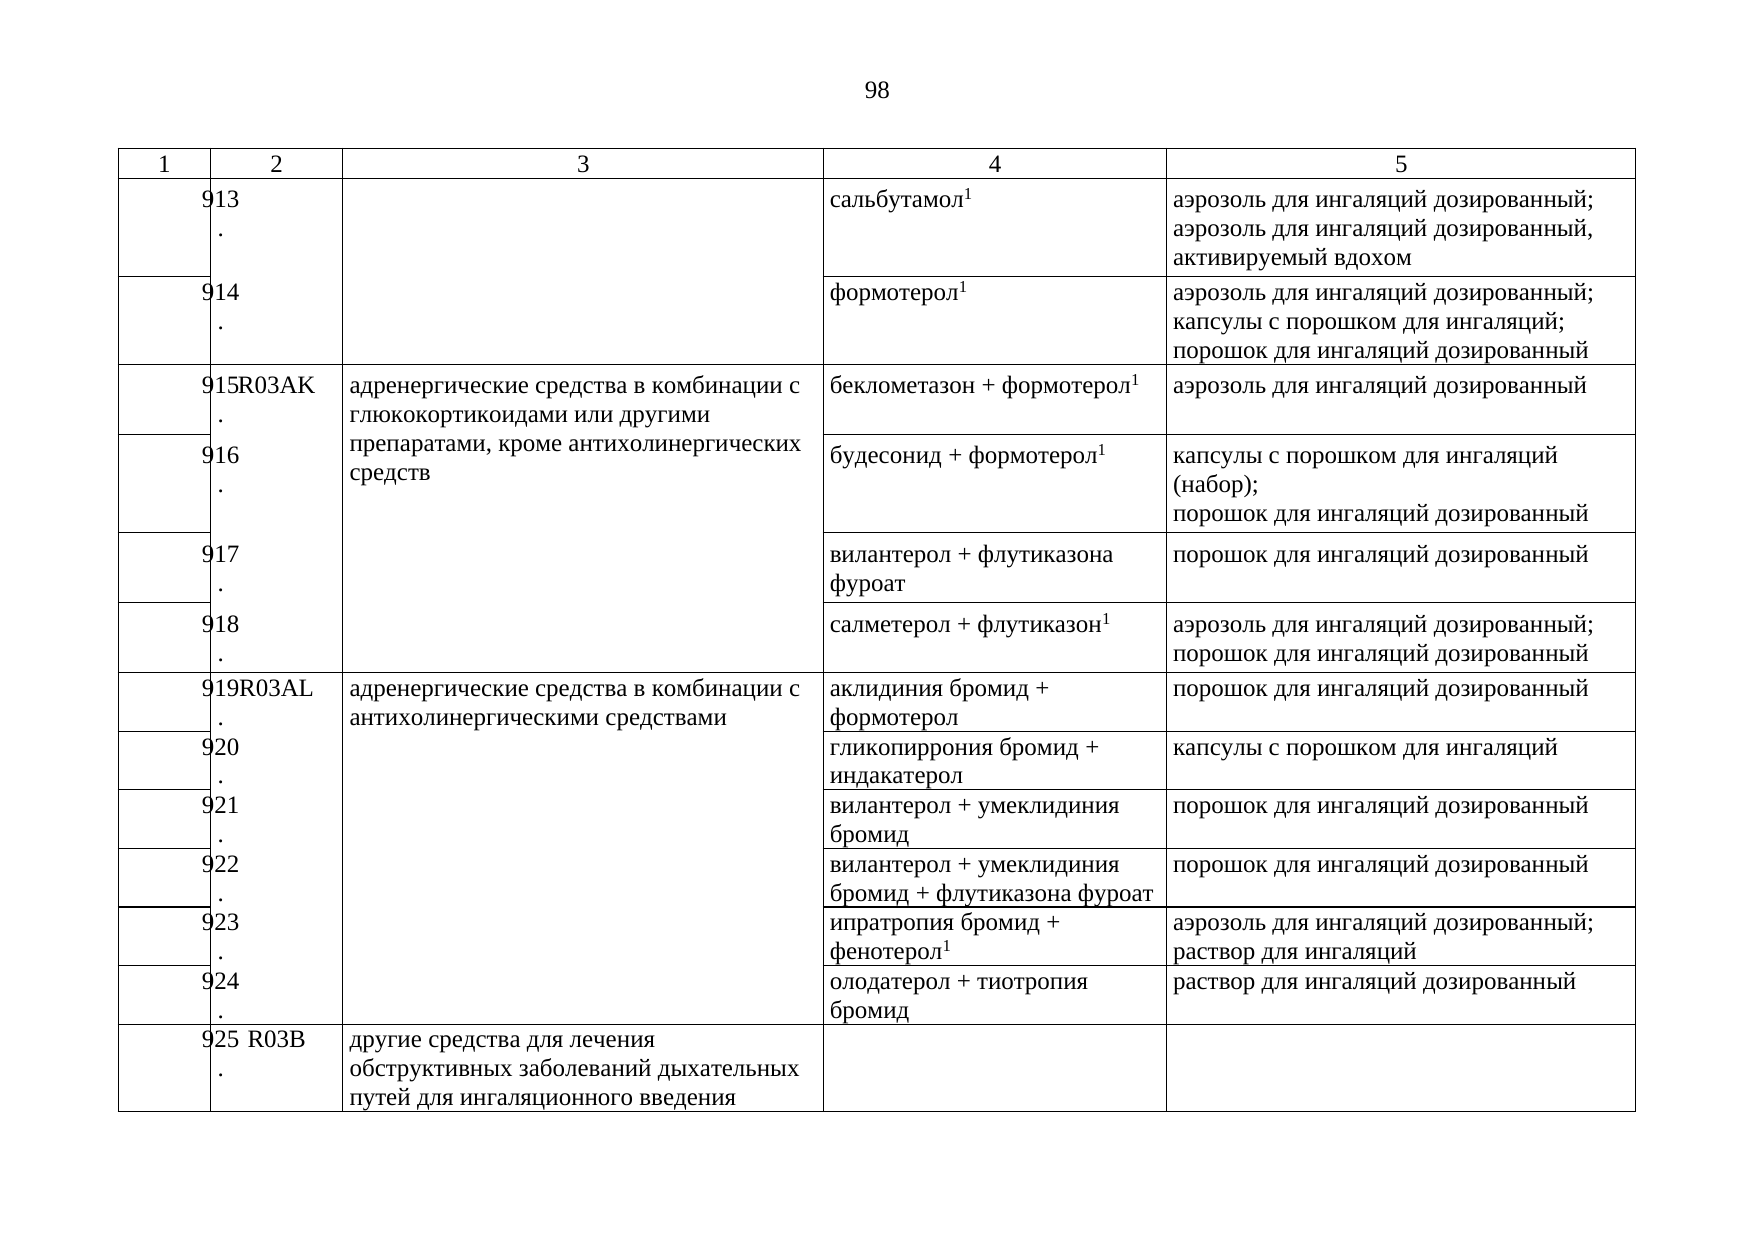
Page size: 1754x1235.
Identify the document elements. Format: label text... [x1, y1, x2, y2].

table_cell формотерол1 [824, 277, 1166, 363]
table_cell вилантерол + умеклидиния бромид + флутиказона фуроат [824, 849, 1166, 906]
table_cell [204, 1032, 210, 1039]
table_cell аклидиния бромид + формотерол [824, 673, 1166, 731]
table_cell беклометазон + формотерол1 [824, 365, 1166, 433]
table_cell адренергические средства в комбинации с глюкокортикоидами или другими препаратами, кроме антихолинергических средств [343, 365, 823, 532]
table_header 3 [343, 149, 823, 177]
table_cell [824, 1025, 1166, 1111]
table_cell [204, 448, 210, 455]
table_cell аэрозоль для ингаляций дозированный; порошок для ингаляций дозированный [1167, 603, 1635, 672]
table_cell [119, 849, 210, 906]
table_cell раствор для ингаляций дозированный [1167, 966, 1635, 1023]
table_cell [119, 435, 210, 532]
table_cell [119, 732, 210, 789]
table_cell будесонид + формотерол1 [824, 435, 1166, 532]
table_cell [204, 617, 210, 624]
table_cell R03B [211, 1025, 342, 1111]
table_cell гликопиррония бромид + индакатерол [824, 732, 1166, 789]
table_cell аэрозоль для ингаляций дозированный; капсулы с порошком для ингаляций; порошок для ингаляций дозированный [1167, 277, 1635, 363]
table_cell [119, 966, 210, 1023]
table_cell вилантерол + умеклидиния бромид [824, 790, 1166, 848]
table_cell [119, 673, 210, 731]
table_cell [204, 740, 210, 747]
table_cell [204, 915, 210, 922]
table_header 4 [824, 149, 1166, 177]
table_cell [119, 277, 210, 363]
table_cell R03AL [211, 673, 342, 1023]
table_cell [343, 602, 823, 672]
table_cell [343, 276, 823, 363]
table_cell [211, 602, 342, 672]
table_cell порошок для ингаляций дозированный [1167, 533, 1635, 602]
table_cell [343, 532, 823, 602]
table_cell ипратропия бромид + фенотерол1 [824, 908, 1166, 965]
table_cell порошок для ингаляций дозированный [1167, 673, 1635, 731]
table_cell капсулы с порошком для ингаляций (набор); порошок для ингаляций дозированный [1167, 435, 1635, 532]
table_cell [119, 908, 210, 965]
table_cell [204, 974, 210, 981]
table_cell [119, 790, 210, 848]
table_cell олодатерол + тиотропия бромид [824, 966, 1166, 1023]
table_header 5 [1167, 149, 1635, 177]
table_cell R03AK [211, 365, 342, 433]
table_cell салметерол + флутиказон1 [824, 603, 1166, 672]
table_cell порошок для ингаляций дозированный [1167, 849, 1635, 906]
table_cell [204, 378, 210, 385]
table_cell аэрозоль для ингаляций дозированный [1167, 365, 1635, 433]
table_cell [204, 798, 210, 805]
table_cell вилантерол + флутиказона фуроат [824, 533, 1166, 602]
table_cell [211, 276, 342, 363]
table_cell [204, 285, 210, 292]
table_cell [119, 603, 210, 672]
table_cell [204, 192, 210, 199]
table_cell [211, 179, 342, 276]
table_cell аэрозоль для ингаляций дозированный; раствор для ингаляций [1167, 908, 1635, 965]
table_cell адренергические средства в комбинации с антихолинергическими средствами [343, 673, 823, 1023]
table_cell [1167, 1025, 1635, 1111]
table_cell аэрозоль для ингаляций дозированный; аэрозоль для ингаляций дозированный, активируемый вдохом [1167, 179, 1635, 276]
table_cell [119, 365, 210, 433]
table_cell сальбутамол1 [824, 179, 1166, 276]
table_cell [204, 547, 210, 554]
table_cell [204, 857, 210, 864]
table_cell [119, 1025, 210, 1111]
table_cell [204, 681, 210, 688]
table_cell [119, 179, 210, 276]
table_cell порошок для ингаляций дозированный [1167, 790, 1635, 848]
table_cell [211, 434, 342, 532]
table_cell [211, 532, 342, 602]
table_cell капсулы с порошком для ингаляций [1167, 732, 1635, 789]
table_header 1 [119, 149, 210, 177]
table_cell [119, 533, 210, 602]
table_cell [343, 179, 823, 276]
table_cell другие средства для лечения обструктивных заболеваний дыхательных путей для ингаляционного введения [343, 1025, 823, 1111]
table_header 2 [211, 149, 342, 177]
